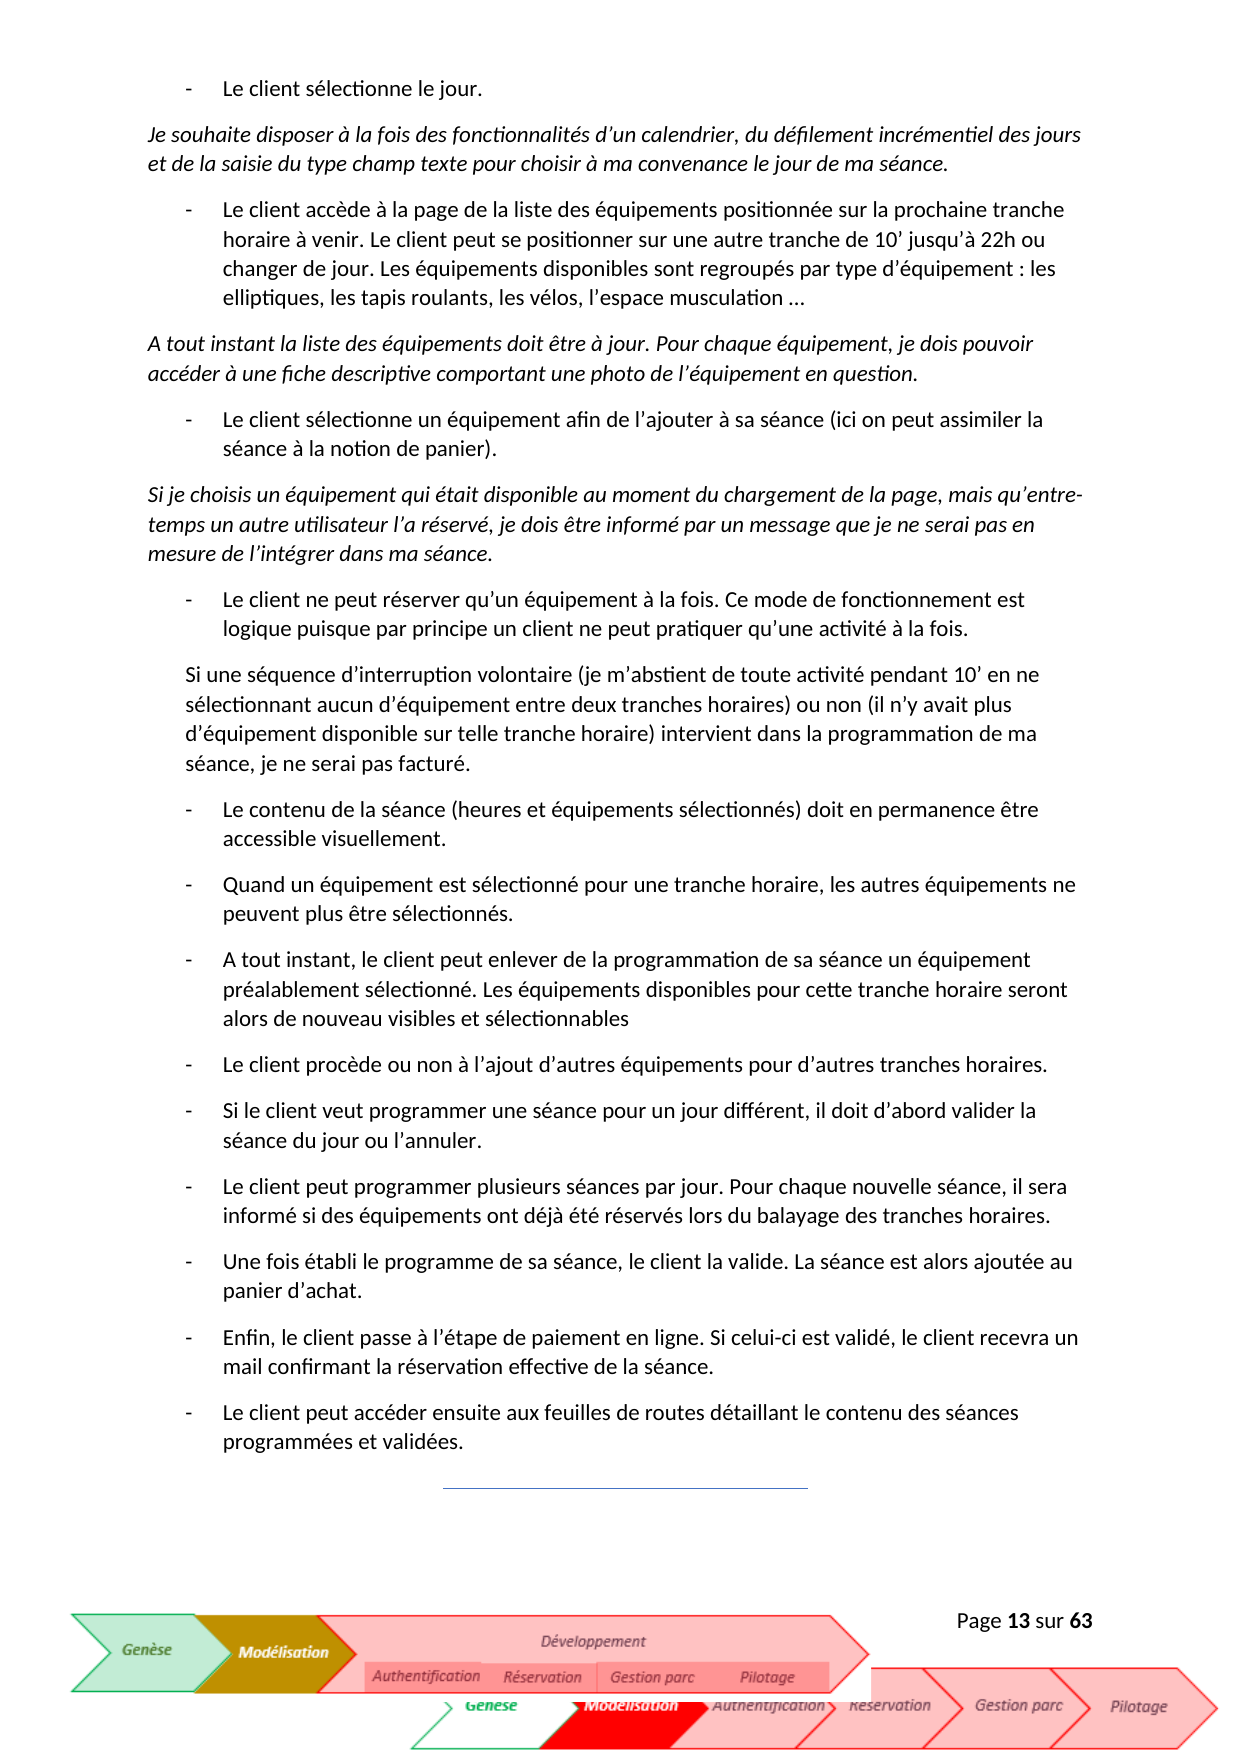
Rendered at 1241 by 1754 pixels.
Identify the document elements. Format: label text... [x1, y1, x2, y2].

list Le client procède ou non à l’ajout d’autres équipements pour d’autres tranches horaires. [185, 1050, 1092, 1078]
list Enfin, le client passe à l’étape de paiement en ligne. Si celui-ci est validé, le client recevra un mail confirmant la réservation effective de la séance. [185, 1323, 1092, 1380]
list Une fois établi le programme de sa séance, le client la valide. La séance est alors ajoutée au panier d’achat. [185, 1247, 1092, 1304]
list Si le client veut programmer une séance pour un jour différent, il doit d’abord valider la séance du jour ou l’annuler. [185, 1096, 1092, 1154]
list Le contenu de la séance (heures et équipements sélectionnés) doit en permanence être accessible visuellement. [185, 795, 1092, 852]
list Le client sélectionne le jour. [185, 74, 1092, 102]
list Le client sélectionne un équipement afin de l’ajouter à sa séance (ici on peut assimiler la séance à la notion de panier). [185, 405, 1092, 462]
list Le client peut accéder ensuite aux feuilles de routes détaillant le contenu des séances programmées et validées. [185, 1398, 1092, 1455]
text A tout instant la liste des équipements doit être à jour. Pour chaque équipement, je dois pouvoir accéder à une fiche descriptive comportant une photo de l’équipement en question. [148, 329, 1092, 387]
text Si je choisis un équipement qui était disponible au moment du chargement de la page, mais qu’entre-temps un autre utilisateur l’a réservé, je dois être informé par un message que je ne serai pas en mesure de l’intégrer dans ma séance. [148, 480, 1092, 567]
text Je souhaite disposer à la fois des fonctionnalités d’un calendrier, du défilement incrémentiel des jours et de la saisie du type champ texte pour choisir à ma convenance le jour de ma séance. [148, 120, 1092, 177]
picture [66, 1607, 1221, 1754]
text Si une séquence d’interruption volontaire (je m’abstient de toute activité pendant 10’ en ne sélectionnant aucun d’équipement entre deux tranches horaires) ou non (il n’y avait plus d’équipement disponible sur telle tranche horaire) intervient dans la programmation de ma séance, je ne serai pas facturé. [185, 661, 1092, 777]
list Quand un équipement est sélectionné pour une tranche horaire, les autres équipements ne peuvent plus être sélectionnés. [185, 870, 1092, 927]
list Le client accède à la page de la liste des équipements positionnée sur la prochaine tranche horaire à venir. Le client peut se positionner sur une autre tranche de 10’ jusqu’à 22h ou changer de jour. Les équipements disponibles sont regroupés par type d’équipement : les elliptiques, les tapis roulants, les vélos, l’espace musculation … [185, 195, 1092, 311]
list A tout instant, le client peut enlever de la programmation de sa séance un équipement préalablement sélectionné. Les équipements disponibles pour cette tranche horaire seront alors de nouveau visibles et sélectionnables [185, 946, 1092, 1032]
list Le client ne peut réserver qu’un équipement à la fois. Ce mode de fonctionnement est logique puisque par principe un client ne peut pratiquer qu’une activité à la fois. [185, 585, 1092, 642]
list Le client peut programmer plusieurs séances par jour. Pour chaque nouvelle séance, il sera informé si des équipements ont déjà été réservés lors du balayage des tranches horaires. [185, 1172, 1092, 1229]
